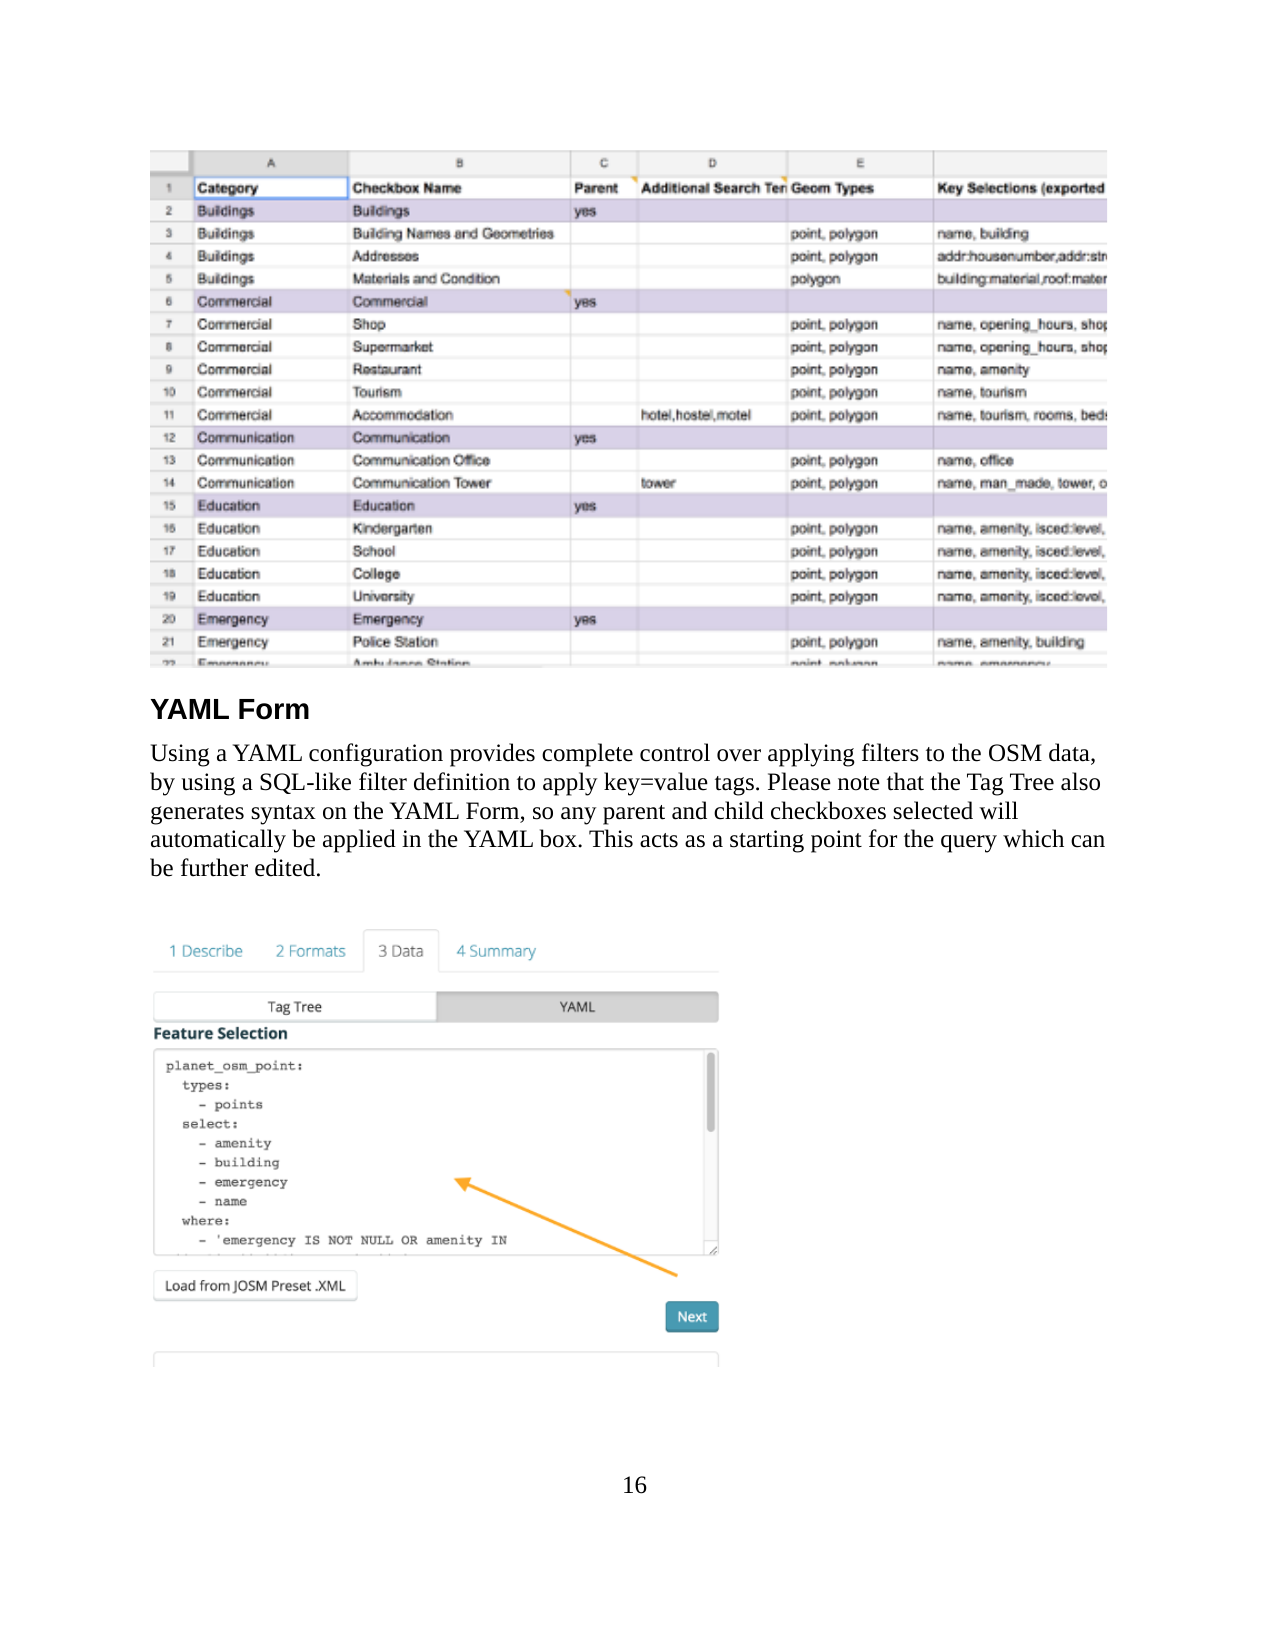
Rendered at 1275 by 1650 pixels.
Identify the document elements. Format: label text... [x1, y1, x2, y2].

picture [150, 150, 1108, 668]
picture [150, 928, 728, 1367]
text Using a YAML configuration provides complete control over applying filters to the OSM data, by using a SQL-like filter definition to apply key=value tags. Please note that the Tag Tree also generates syntax on the YAML Form, so any parent and child checkboxes selected will automatically be applied in the YAML box. This acts as a starting point for the query which can be further edited. [150, 738, 1125, 882]
subtitle YAML Form [150, 692, 1125, 726]
